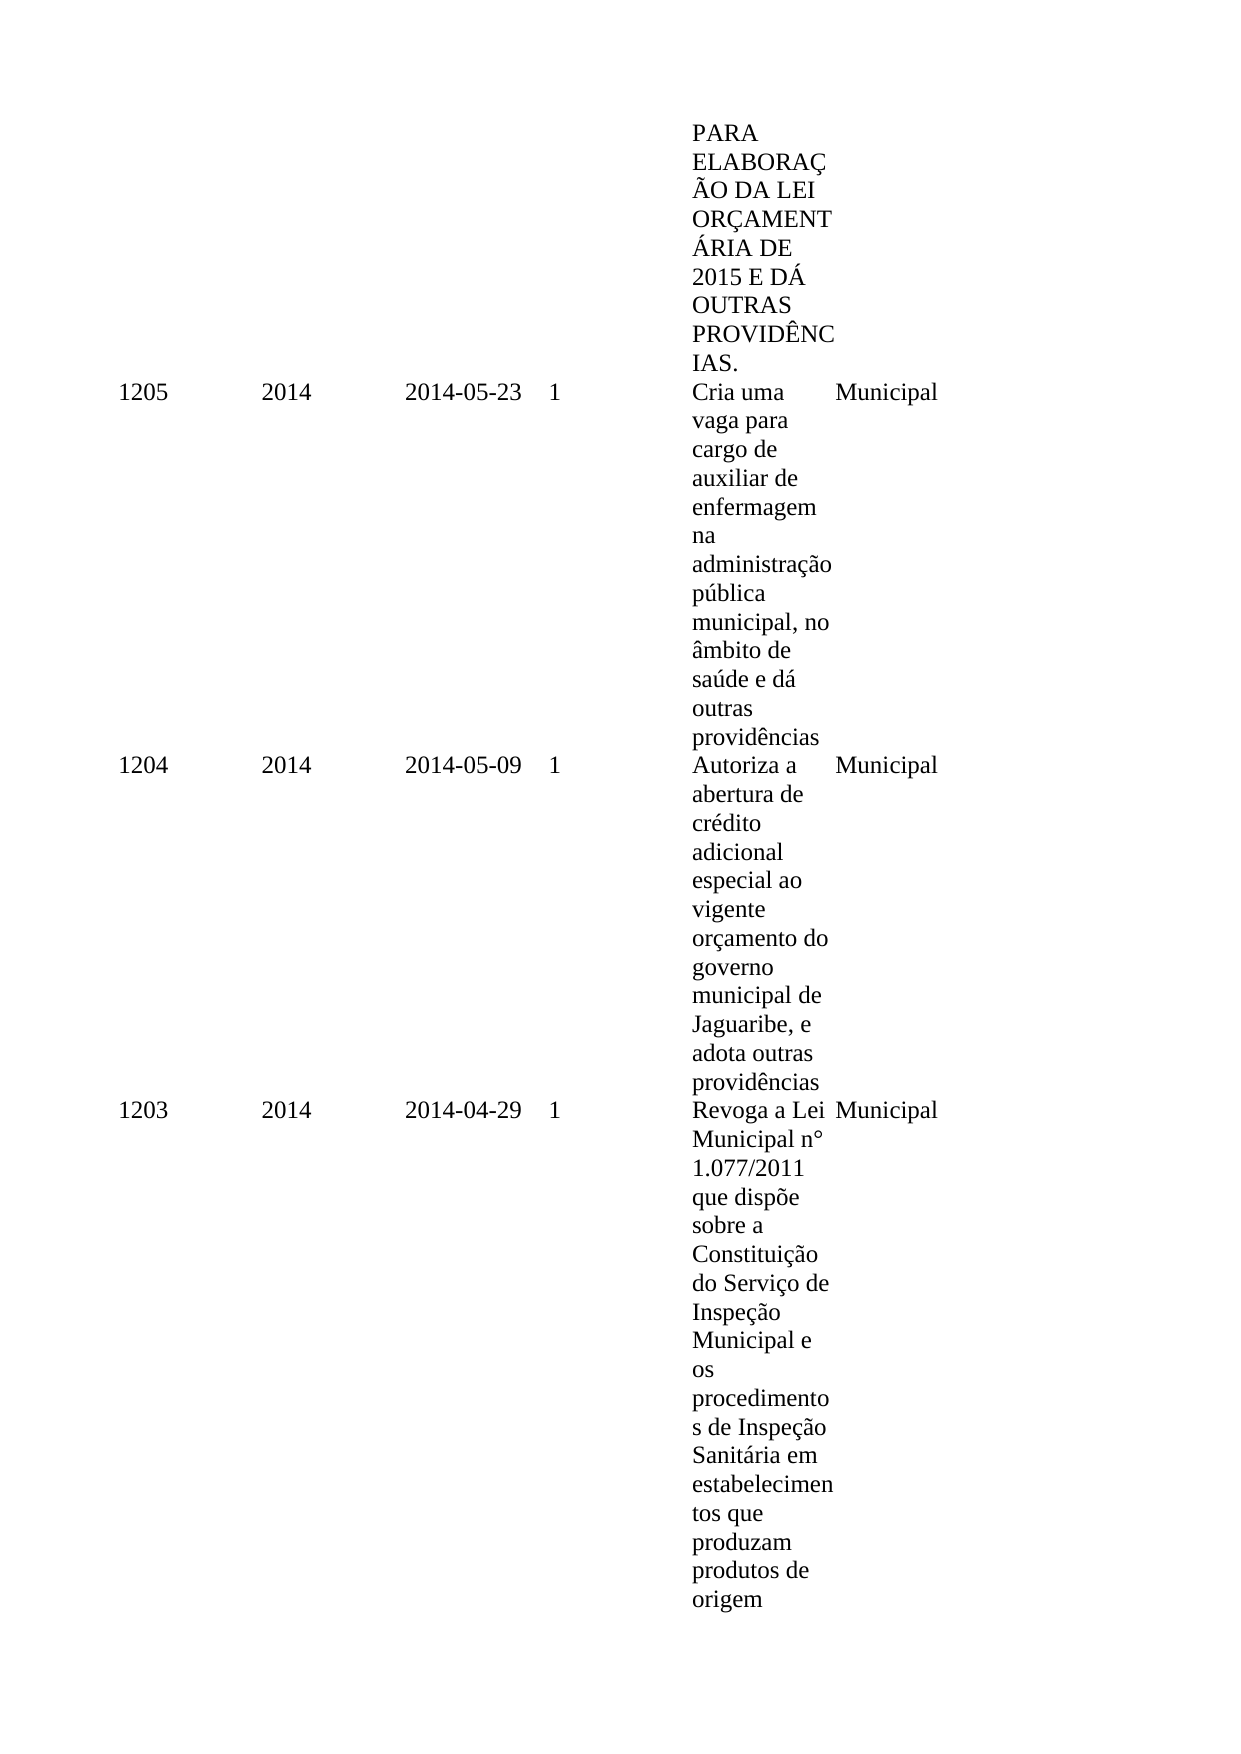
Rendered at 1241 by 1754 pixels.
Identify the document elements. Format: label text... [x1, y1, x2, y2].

table_cell 1 [548, 751, 692, 1096]
table_cell [979, 377, 1122, 751]
table_cell 2014 [261, 751, 405, 1096]
table_cell [548, 118, 692, 377]
table_cell 2014 [261, 1096, 405, 1613]
table_cell [405, 118, 548, 377]
table_cell 2014-04-29 [405, 1096, 548, 1613]
table_cell Municipal [835, 377, 979, 751]
table_cell 2014-05-23 [405, 377, 548, 751]
table_cell [979, 118, 1122, 377]
table_cell 1 [548, 1096, 692, 1613]
table_cell 1 [548, 377, 692, 751]
table_cell 1204 [118, 751, 261, 1096]
table_cell [979, 751, 1122, 1096]
table_cell [261, 118, 405, 377]
table_cell Autoriza a abertura de crédito adicional especial ao vigente orçamento do governo municipal de Jaguaribe, e adota outras providências [692, 751, 835, 1096]
table_cell Cria uma vaga para cargo de auxiliar de enfermagem na administração pública municipal, no âmbito de saúde e dá outras providências [692, 377, 835, 751]
table_cell Municipal [835, 751, 979, 1096]
table_cell [979, 1096, 1122, 1613]
table_cell 1203 [118, 1096, 261, 1613]
table_cell [835, 118, 979, 377]
table_cell PARA ELABORAÇÃO DA LEI ORÇAMENTÁRIA DE 2015 E DÁ OUTRAS PROVIDÊNCIAS. [692, 118, 835, 377]
table_cell 2014-05-09 [405, 751, 548, 1096]
table_cell 1205 [118, 377, 261, 751]
table_cell [118, 118, 261, 377]
table_cell Revoga a Lei Municipal n° 1.077/2011 que dispõe sobre a Constituição do Serviço de Inspeção Municipal e os procedimentos de Inspeção Sanitária em estabelecimentos que produzam produtos de origem [692, 1096, 835, 1613]
table_cell 2014 [261, 377, 405, 751]
table_cell Municipal [835, 1096, 979, 1613]
